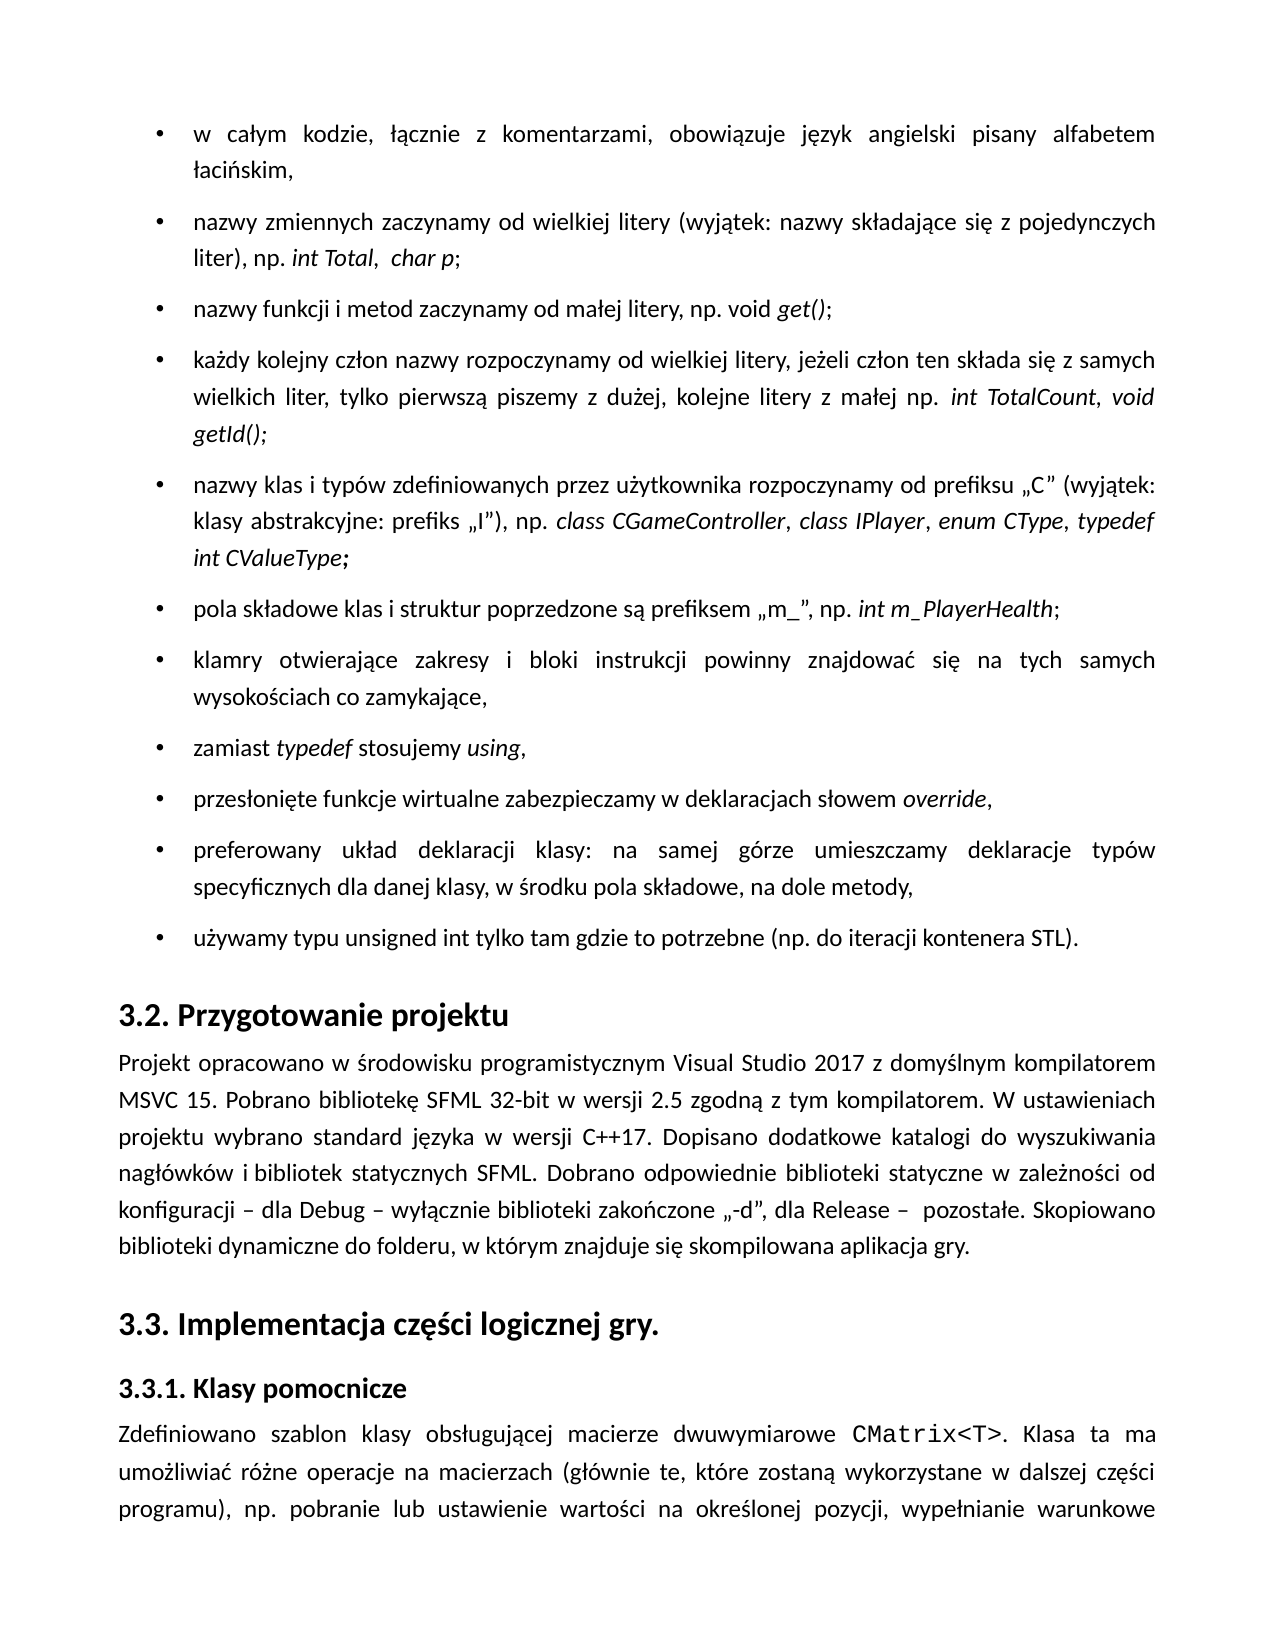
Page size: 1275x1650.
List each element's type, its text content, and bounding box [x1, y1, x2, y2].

list przesłonięte funkcje wirtualne zabezpieczamy w deklaracjach słowem override, [156, 783, 1157, 814]
list używamy typu unsigned int tylko tam gdzie to potrzebne (np. do iteracji kontenera STL). [156, 922, 1157, 953]
subtitle 3.2. Przygotowanie projektu [118, 994, 1157, 1035]
list zamiast typedef stosujemy using, [156, 732, 1157, 763]
list klamry otwierające zakresy i bloki instrukcji powinny znajdować się na tych samych wysokościach co zamykające, [156, 644, 1157, 711]
list nazwy funkcji i metod zaczynamy od małej litery, np. void get(); [156, 293, 1157, 324]
list nazwy klas i typów zdefiniowanych przez użytkownika rozpoczynamy od prefiksu „C” (wyjątek: klasy abstrakcyjne: prefiks „I”), np. class CGameController, class IPlayer, enum CType, typedef int CValueType; [156, 469, 1157, 573]
subtitle 3.3. Implementacja części logicznej gry. [118, 1302, 1157, 1343]
list nazwy zmiennych zaczynamy od wielkiej litery (wyjątek: nazwy składające się z pojedynczych liter), np. int Total, char p; [156, 206, 1157, 273]
list każdy kolejny człon nazwy rozpoczynamy od wielkiej litery, jeżeli człon ten składa się z samych wielkich liter, tylko pierwszą piszemy z dużej, kolejne litery z małej np. int TotalCount, void getId(); [156, 345, 1157, 448]
list w całym kodzie, łącznie z komentarzami, obowiązuje język angielski pisany alfabetem łacińskim, [156, 118, 1157, 185]
list preferowany układ deklaracji klasy: na samej górze umieszczamy deklaracje typów specyficznych dla danej klasy, w środku pola składowe, na dole metody, [156, 834, 1157, 901]
text Zdefiniowano szablon klasy obsługującej macierze dwuwymiarowe CMatrix<T>. Klasa ta ma umożliwiać różne operacje na macierzach (głównie te, które zostaną wykorzystane w dalszej części programu), np. pobranie lub ustawienie wartości na określonej pozycji, wypełnianie warunkowe [118, 1419, 1157, 1523]
subtitle 3.3.1. Klasy pomocnicze [118, 1370, 1157, 1406]
list pola składowe klas i struktur poprzedzone są prefiksem „m_”, np. int m_PlayerHealth; [156, 593, 1157, 624]
text Projekt opracowano w środowisku programistycznym Visual Studio 2017 z domyślnym kompilatorem MSVC 15. Pobrano bibliotekę SFML 32-bit w wersji 2.5 zgodną z tym kompilatorem. W ustawieniach projektu wybrano standard języka w wersji C++17. Dopisano dodatkowe katalogi do wyszukiwania nagłówków i bibliotek statycznych SFML. Dobrano odpowiednie biblioteki statyczne w zależności od konfiguracji – dla Debug – wyłącznie biblioteki zakończone „-d”, dla Release – pozostałe. Skopiowano biblioteki dynamiczne do folderu, w którym znajduje się skompilowana aplikacja gry. [118, 1047, 1157, 1261]
